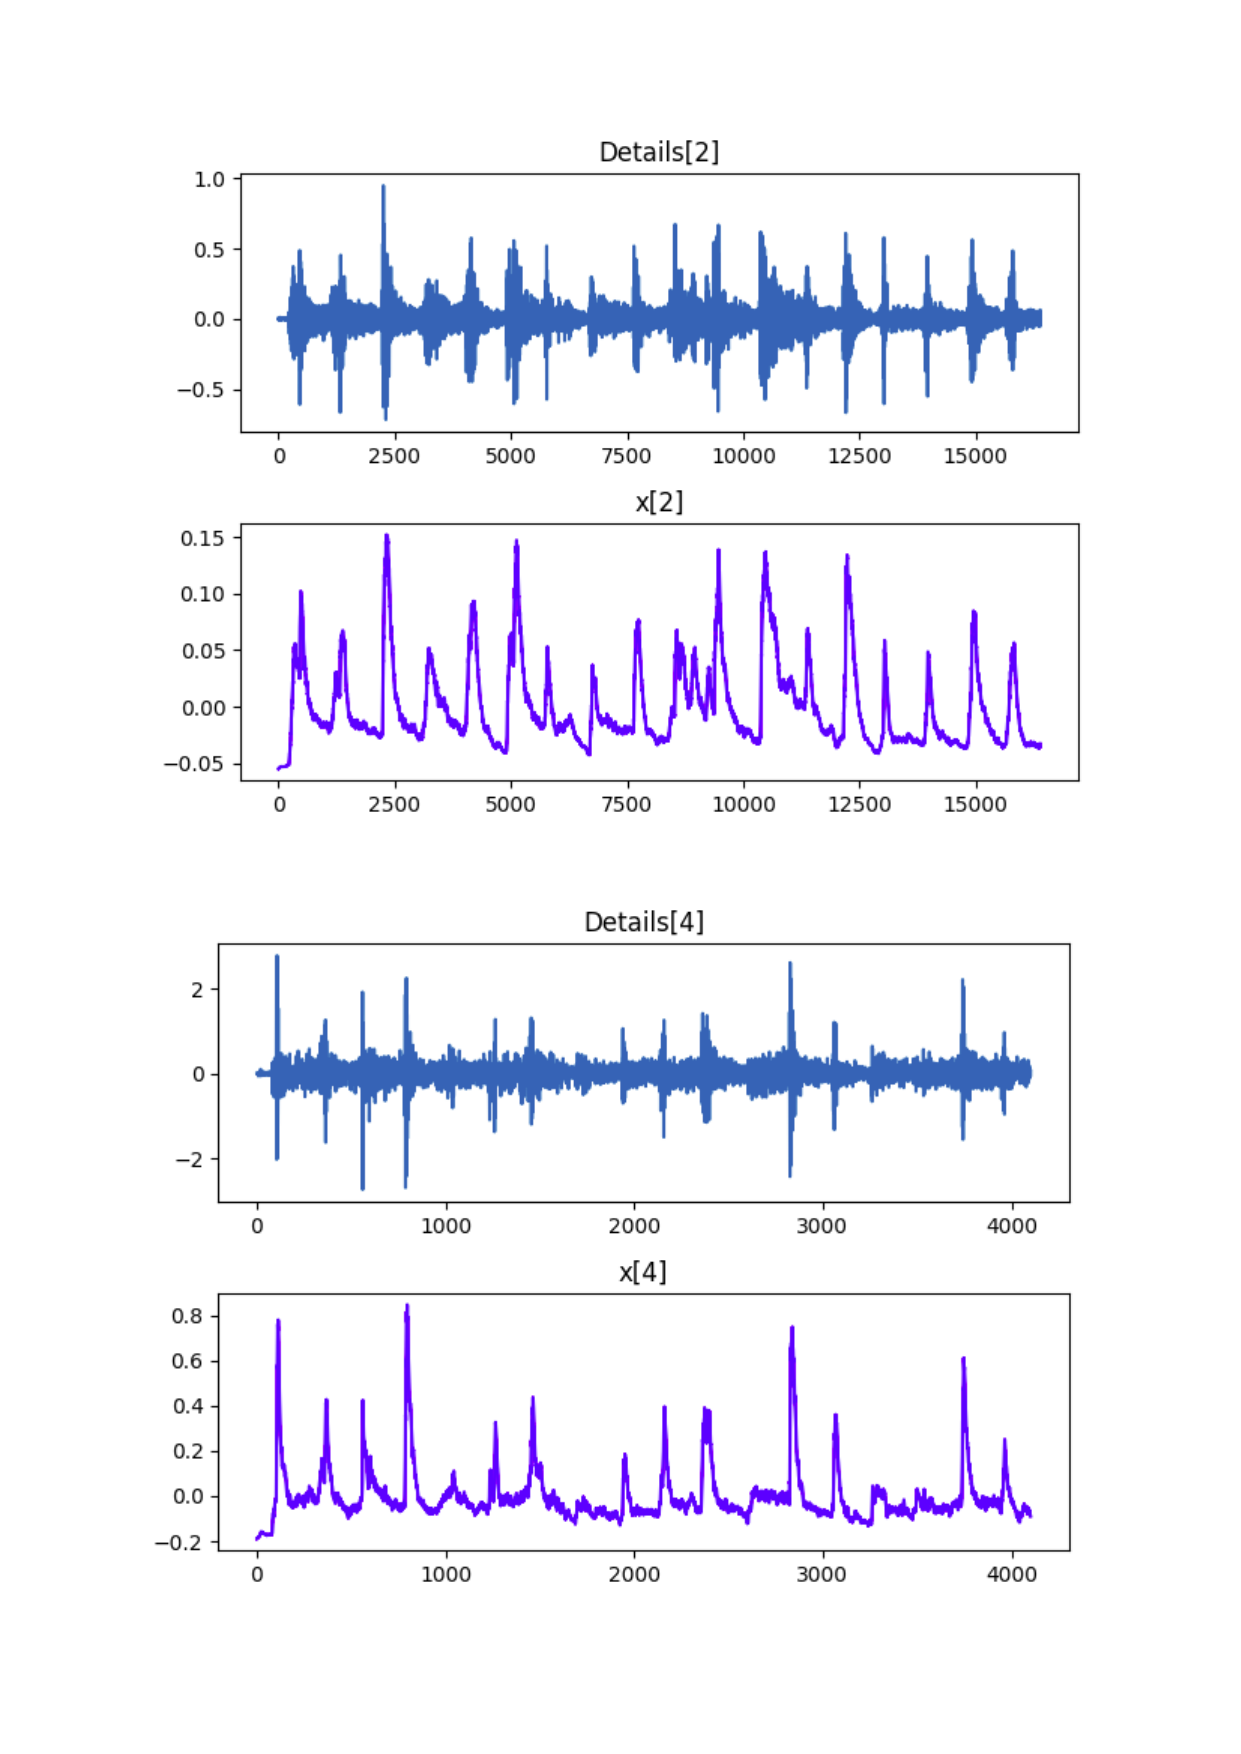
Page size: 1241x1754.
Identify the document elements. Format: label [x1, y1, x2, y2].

picture [140, 118, 1100, 839]
picture [131, 888, 1092, 1609]
